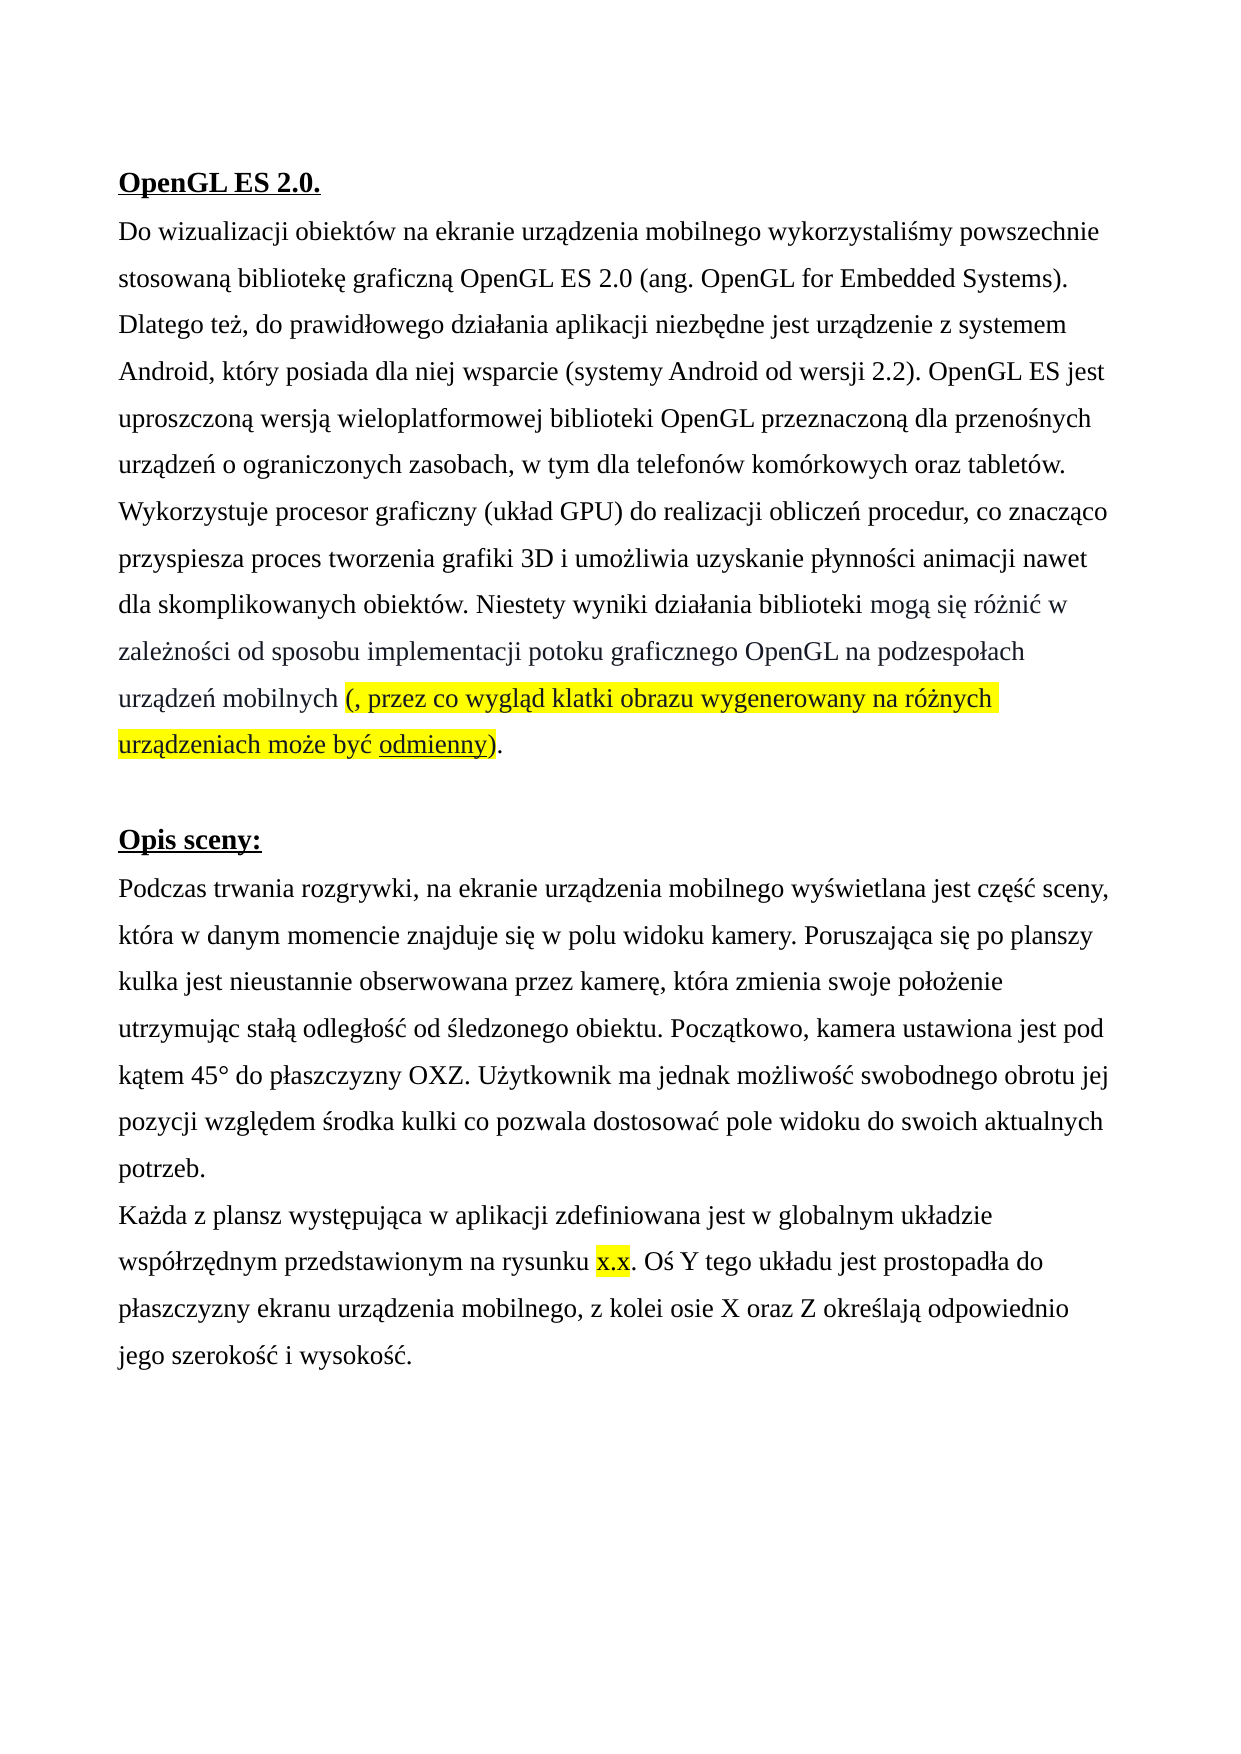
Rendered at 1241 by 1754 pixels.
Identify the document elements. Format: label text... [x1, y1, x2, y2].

text OpenGL ES 2.0. [118, 165, 1122, 198]
text Każda z plansz występująca w aplikacji zdefiniowana jest w globalnym układzie współrzędnym przedstawionym na rysunku x.x. Oś Y tego układu jest prostopadła do płaszczyzny ekranu urządzenia mobilnego, z kolei osie X oraz Z określają odpowiednio jego szerokość i wysokość. [118, 1199, 1122, 1370]
text Opis sceny: [118, 822, 1122, 855]
text Podczas trwania rozgrywki, na ekranie urządzenia mobilnego wyświetlana jest część sceny, która w danym momencie znajduje się w polu widoku kamery. Poruszająca się po planszy kulka jest nieustannie obserwowana przez kamerę, która zmienia swoje położenie utrzymując stałą odległość od śledzonego obiektu. Początkowo, kamera ustawiona jest pod kątem 45° do płaszczyzny OXZ. Użytkownik ma jednak możliwość swobodnego obrotu jej pozycji względem środka kulki co pozwala dostosować pole widoku do swoich aktualnych potrzeb. [118, 872, 1122, 1183]
text Do wizualizacji obiektów na ekranie urządzenia mobilnego wykorzystaliśmy powszechnie stosowaną bibliotekę graficzną OpenGL ES 2.0 (ang. OpenGL for Embedded Systems). Dlatego też, do prawidłowego działania aplikacji niezbędne jest urządzenie z systemem Android, który posiada dla niej wsparcie (systemy Android od wersji 2.2). OpenGL ES jest uproszczoną wersją wieloplatformowej biblioteki OpenGL przeznaczoną dla przenośnych urządzeń o ograniczonych zasobach, w tym dla telefonów komórkowych oraz tabletów. Wykorzystuje procesor graficzny (układ GPU) do realizacji obliczeń procedur, co znacząco przyspiesza proces tworzenia grafiki 3D i umożliwia uzyskanie płynności animacji nawet dla skomplikowanych obiektów. Niestety wyniki działania biblioteki mogą się różnić w zależności od sposobu implementacji potoku graficznego OpenGL na podzespołach urządzeń mobilnych (, przez co wygląd klatki obrazu wygenerowany na różnych urządzeniach może być odmienny). [118, 215, 1122, 759]
